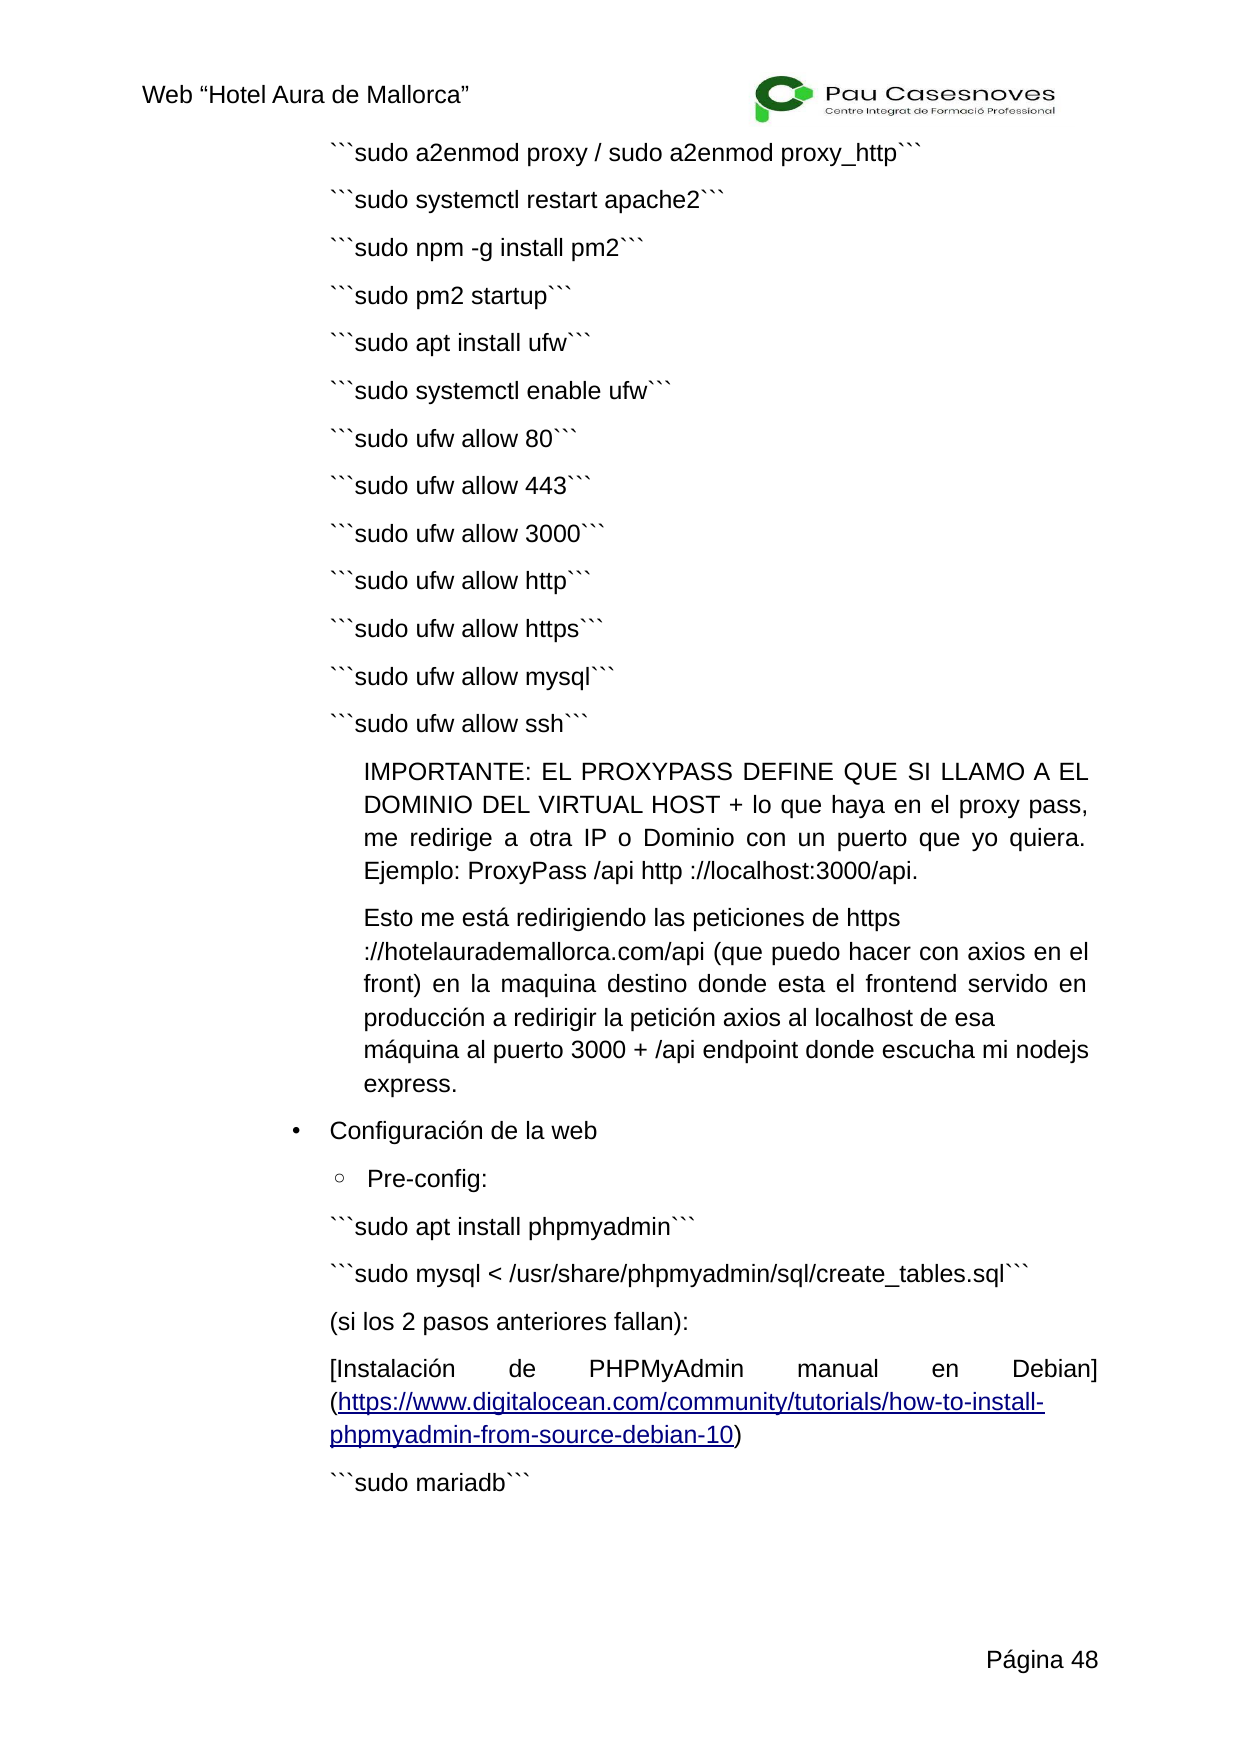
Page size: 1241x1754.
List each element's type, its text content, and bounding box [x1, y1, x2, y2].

list ```sudo ufw allow http``` [292, 566, 1098, 595]
text Esto me está redirigiendo las peticiones de https ://hotelaurademallorca.com/api (que puedo hacer con axios en el front) en la maquina destino donde esta el frontend servido en producción a redirigir la petición axios al localhost de esa máquina al puerto 3000 + /api endpoint donde escucha mi nodejs express. [142, 903, 1098, 1097]
list ```sudo ufw allow 3000``` [292, 519, 1098, 547]
list ```sudo apt install phpmyadmin``` [292, 1212, 1098, 1240]
list Pre-config: [329, 1164, 1098, 1193]
list ```sudo pm2 startup``` [292, 281, 1098, 309]
list ```sudo a2enmod proxy / sudo a2enmod proxy_http``` [292, 138, 1098, 167]
list ```sudo ufw allow 80``` [292, 423, 1098, 452]
list ```sudo npm -g install pm2``` [292, 233, 1098, 262]
list ```sudo ufw allow mysql``` [292, 662, 1098, 690]
list ```sudo mysql < /usr/share/phpmyadmin/sql/create_tables.sql``` [292, 1259, 1098, 1288]
picture [748, 72, 1075, 127]
text IMPORTANTE: EL PROXYPASS DEFINE QUE SI LLAMO A EL DOMINIO DEL VIRTUAL HOST + lo que haya en el proxy pass, me redirige a otra IP o Dominio con un puerto que yo quiera. Ejemplo: ProxyPass /api http ://localhost:3000/api. [142, 757, 1098, 884]
list [Instalación de PHPMyAdmin manual en Debian](https://www.digitalocean.com/community/tutorials/how-to-install-phpmyadmin-from-source-debian-10) [292, 1354, 1098, 1449]
list ```sudo systemctl enable ufw``` [292, 376, 1098, 405]
list ```sudo mariadb``` [292, 1468, 1098, 1497]
list ```sudo ufw allow https``` [292, 614, 1098, 643]
list ```sudo ufw allow ssh``` [292, 709, 1098, 738]
list Configuración de la web [292, 1116, 1098, 1145]
list ```sudo systemctl restart apache2``` [292, 186, 1098, 214]
list (si los 2 pasos anteriores fallan): [292, 1307, 1098, 1336]
list ```sudo apt install ufw``` [292, 328, 1098, 357]
list ```sudo ufw allow 443``` [292, 471, 1098, 500]
